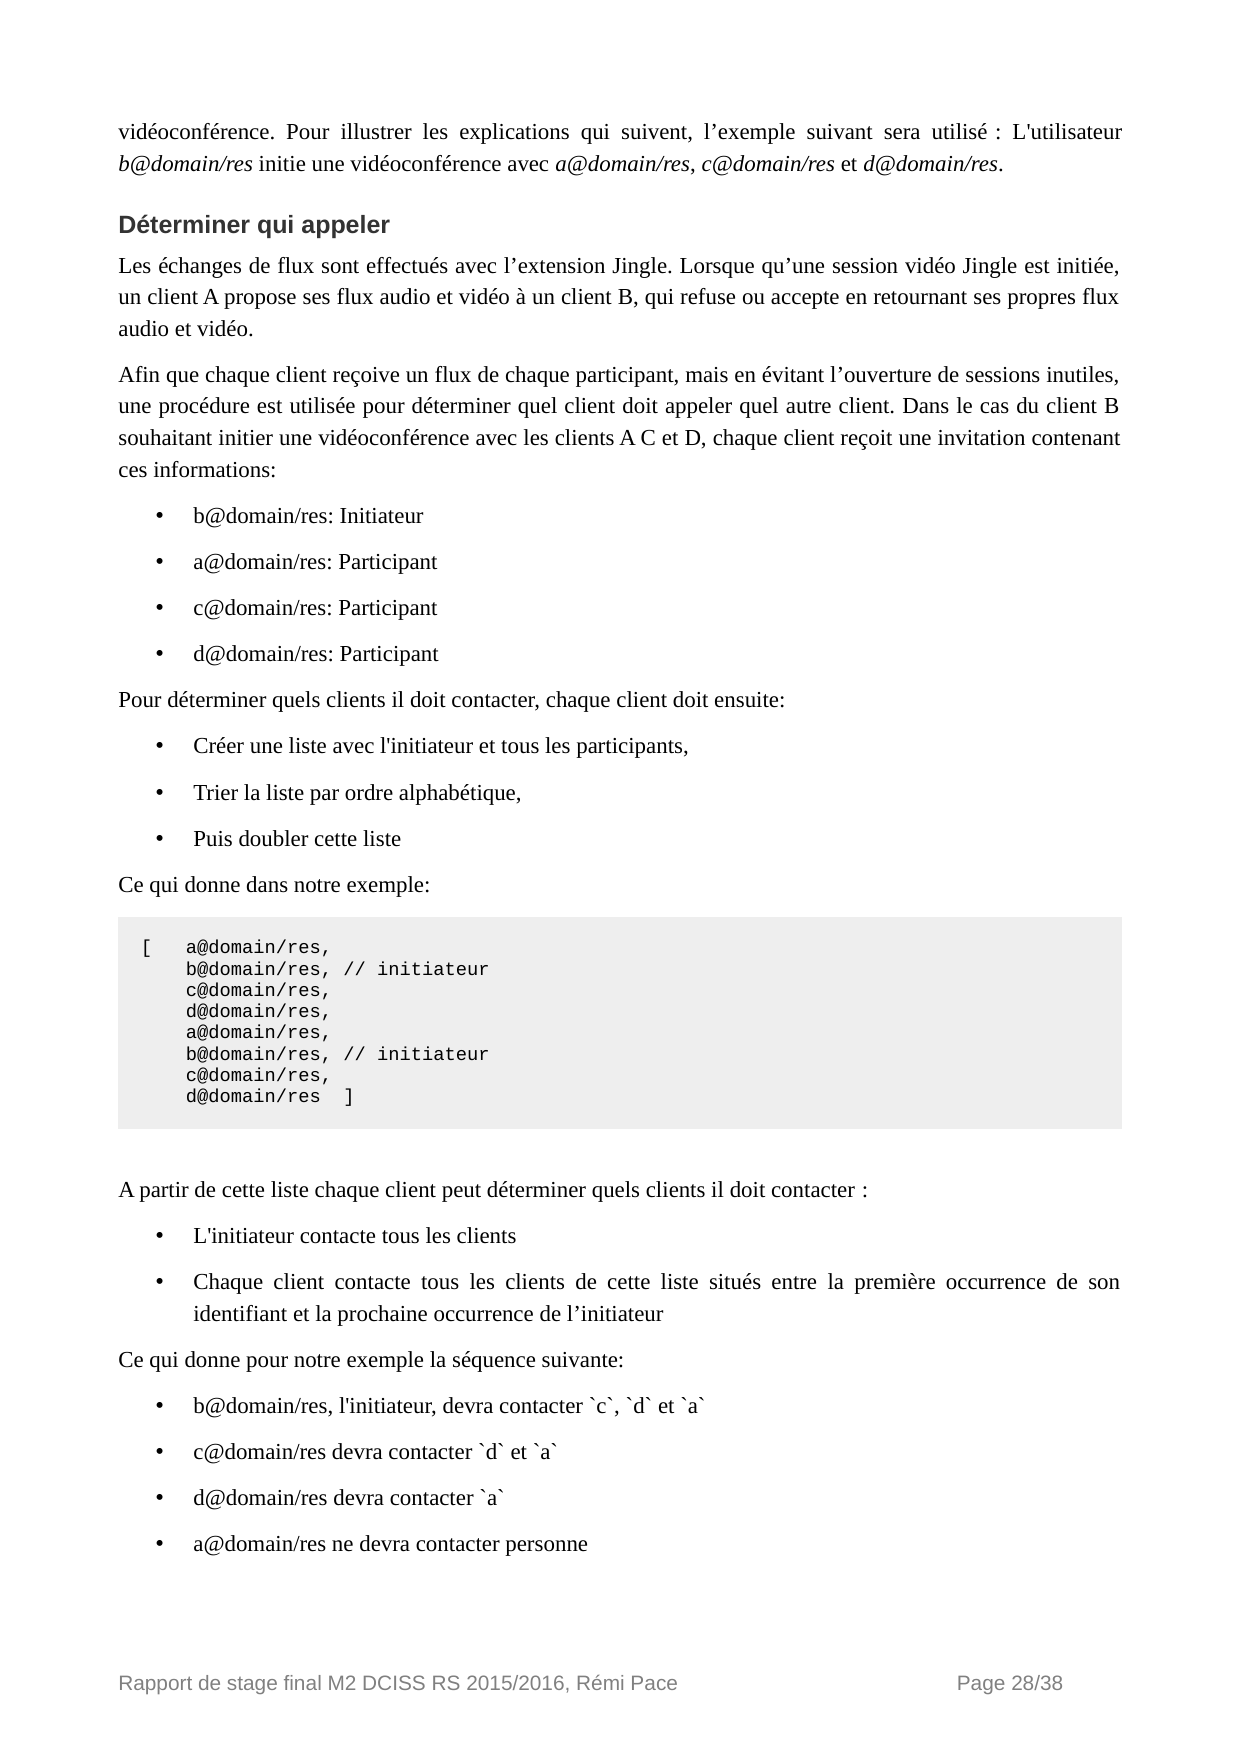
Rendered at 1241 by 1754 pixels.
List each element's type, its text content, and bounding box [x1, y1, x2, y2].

text d@domain/res, [118, 1002, 1122, 1023]
list d@domain/res devra contacter `a` [156, 1484, 1122, 1511]
list a@domain/res ne devra contacter personne [156, 1530, 1122, 1557]
list Chaque client contacte tous les clients de cette liste situés entre la première occurrence de son identifiant et la prochaine occurrence de l’initiateur [156, 1268, 1122, 1326]
list d@domain/res: Participant [156, 640, 1122, 667]
list b@domain/res, l'initiateur, devra contacter `c`, `d` et `a` [156, 1392, 1122, 1418]
text A partir de cette liste chaque client peut déterminer quels clients il doit contacter : [118, 1176, 1122, 1202]
text Ce qui donne dans notre exemple: [118, 871, 1122, 897]
text c@domain/res, [118, 1066, 1122, 1087]
text [ a@domain/res, [118, 938, 1122, 959]
list c@domain/res devra contacter `d` et `a` [156, 1438, 1122, 1464]
text c@domain/res, [118, 981, 1122, 1002]
text d@domain/res ] [118, 1087, 1122, 1108]
text b@domain/res, // initiateur [118, 959, 1122, 981]
text a@domain/res, [118, 1023, 1122, 1044]
text Ce qui donne pour notre exemple la séquence suivante: [118, 1346, 1122, 1372]
list L'initiateur contacte tous les clients [156, 1222, 1122, 1248]
subtitle Déterminer qui appeler [118, 210, 1122, 239]
list Puis doubler cette liste [156, 825, 1122, 851]
text vidéoconférence. Pour illustrer les explications qui suivent, l’exemple suivant sera utilisé : L'utilisateur b@domain/res initie une vidéoconférence avec a@domain/res, c@domain/res et d@domain/res. [118, 118, 1122, 176]
list b@domain/res: Initiateur [156, 502, 1122, 528]
list Créer une liste avec l'initiateur et tous les participants, [156, 732, 1122, 759]
text b@domain/res, // initiateur [118, 1044, 1122, 1066]
text Afin que chaque client reçoive un flux de chaque participant, mais en évitant l’ouverture de sessions inutiles, une procédure est utilisée pour déterminer quel client doit appeler quel autre client. Dans le cas du client B souhaitant initier une vidéoconférence avec les clients A C et D, chaque client reçoit une invitation contenant ces informations: [118, 361, 1122, 482]
text Les échanges de flux sont effectués avec l’extension Jingle. Lorsque qu’une session vidéo Jingle est initiée, un client A propose ses flux audio et vidéo à un client B, qui refuse ou accepte en retournant ses propres flux audio et vidéo. [118, 252, 1122, 341]
text Pour déterminer quels clients il doit contacter, chaque client doit ensuite: [118, 686, 1122, 713]
list c@domain/res: Participant [156, 594, 1122, 620]
list Trier la liste par ordre alphabétique, [156, 779, 1122, 805]
list a@domain/res: Participant [156, 548, 1122, 574]
